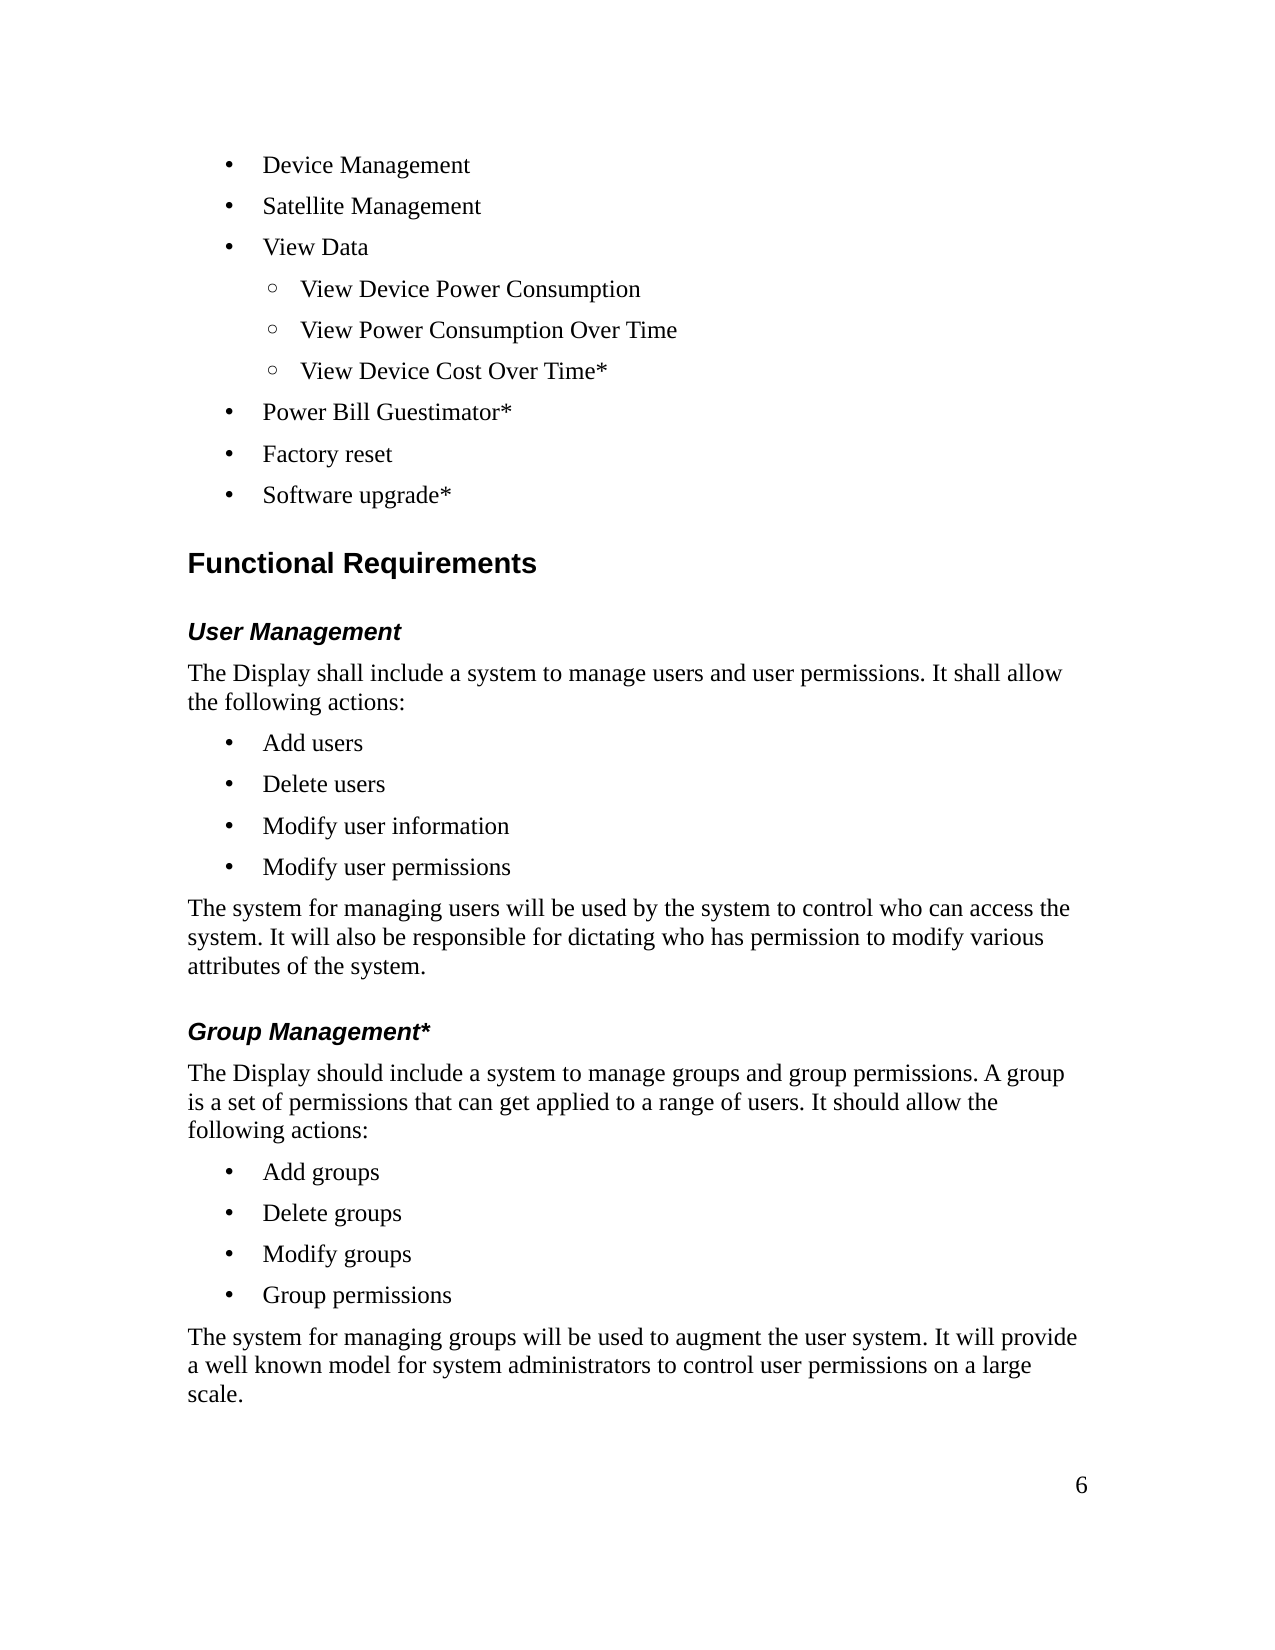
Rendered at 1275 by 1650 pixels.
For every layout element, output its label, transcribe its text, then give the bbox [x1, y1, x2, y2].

text The system for managing users will be used by the system to control who can access the system. It will also be responsible for dictating who has permission to modify various attributes of the system. [187, 893, 1087, 979]
subtitle Group Management* [187, 1017, 1087, 1046]
list Add users [225, 728, 1087, 757]
list View Device Power Consumption [262, 274, 1087, 302]
list Modify user permissions [225, 852, 1087, 881]
list Add groups [225, 1157, 1087, 1186]
list View Data [225, 232, 1087, 261]
list Device Management [225, 150, 1087, 179]
list Factory reset [225, 439, 1087, 467]
list Delete groups [225, 1198, 1087, 1227]
list Delete users [225, 769, 1087, 798]
text The Display should include a system to manage groups and group permissions. A group is a set of permissions that can get applied to a range of users. It should allow the following actions: [187, 1058, 1087, 1144]
subtitle Functional Requirements [187, 546, 1087, 580]
text The system for managing groups will be used to augment the user system. It will provide a well known model for system administrators to control user permissions on a large scale. [187, 1322, 1087, 1408]
text The Display shall include a system to manage users and user permissions. It shall allow the following actions: [187, 658, 1087, 716]
list View Device Cost Over Time* [262, 356, 1087, 385]
list Power Bill Guestimator* [225, 397, 1087, 426]
list Modify groups [225, 1239, 1087, 1268]
list Satellite Management [225, 191, 1087, 220]
list View Power Consumption Over Time [262, 315, 1087, 344]
list Group permissions [225, 1281, 1087, 1309]
subtitle User Management [187, 617, 1087, 646]
list Modify user information [225, 811, 1087, 839]
list Software upgrade* [225, 480, 1087, 509]
